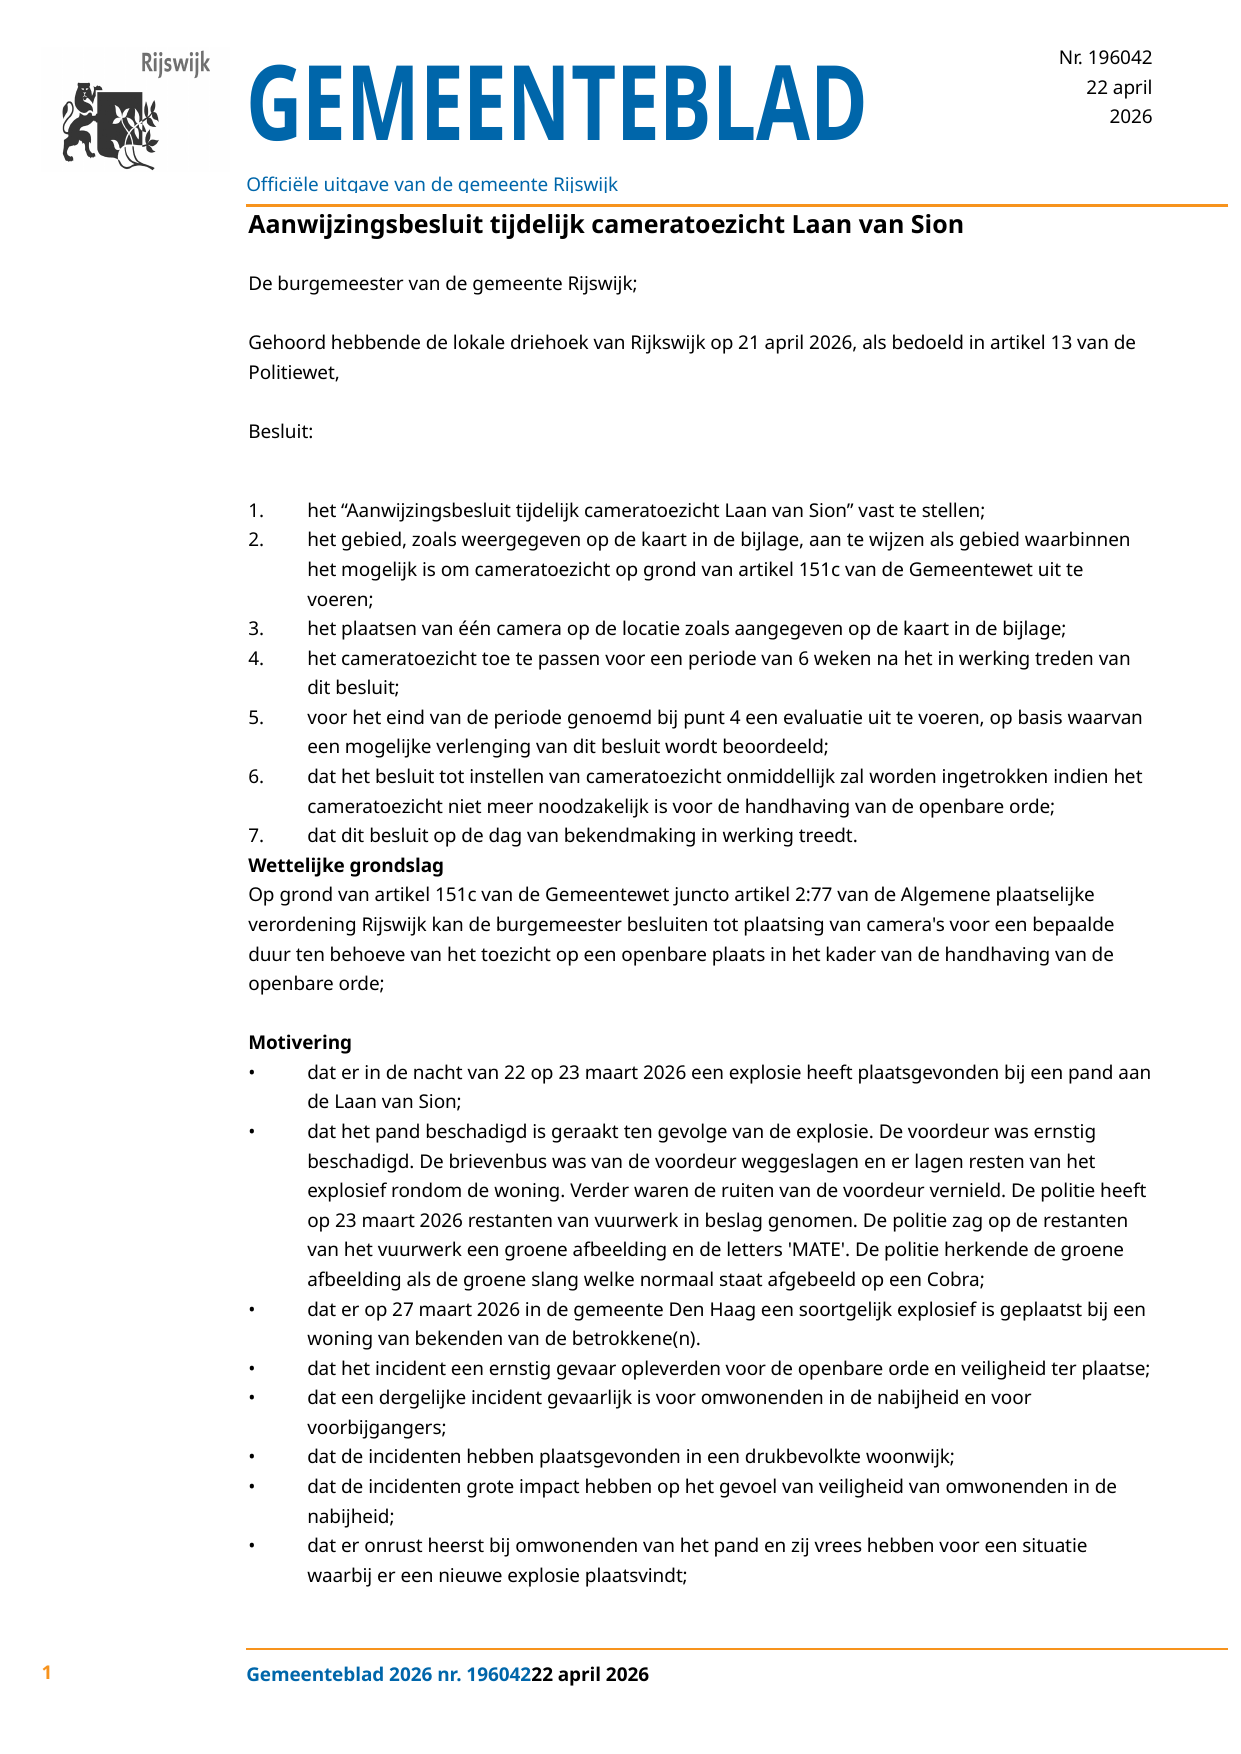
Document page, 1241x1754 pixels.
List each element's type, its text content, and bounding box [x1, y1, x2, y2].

list het plaatsen van één camera op de locatie zoals aangegeven op de kaart in de bijlage; [248, 615, 1152, 641]
list dat er op 27 maart 2026 in de gemeente Den Haag een soortgelijk explosief is geplaatst bij een woning van bekenden van de betrokkene(n). [248, 1296, 1152, 1351]
list het cameratoezicht toe te passen voor een periode van 6 weken na het in werking treden van dit besluit; [248, 645, 1152, 700]
list dat de incidenten hebben plaatsgevonden in een drukbevolkte woonwijk; [248, 1444, 1152, 1469]
text Aanwijzingsbesluit tijdelijk cameratoezicht Laan van Sion [248, 207, 1152, 241]
list het “Aanwijzingsbesluit tijdelijk cameratoezicht Laan van Sion” vast te stellen; [248, 497, 1152, 523]
text Motivering [248, 1029, 1152, 1055]
list dat de incidenten grote impact hebben op het gevoel van veiligheid van omwonenden in de nabijheid; [248, 1473, 1152, 1529]
picture [41, 47, 231, 172]
list het gebied, zoals weergegeven op de kaart in de bijlage, aan te wijzen als gebied waarbinnen het mogelijk is om cameratoezicht op grond van artikel 151c van de Gemeentewet uit te voeren; [248, 527, 1152, 612]
list dat het incident een ernstig gevaar opleverden voor de openbare orde en veiligheid ter plaatse; [248, 1355, 1152, 1381]
list dat dit besluit op de dag van bekendmaking in werking treedt. [248, 822, 1152, 848]
list dat een dergelijke incident gevaarlijk is voor omwonenden in de nabijheid en voor voorbijgangers; [248, 1384, 1152, 1440]
list voor het eind van de periode genoemd bij punt 4 een evaluatie uit te voeren, op basis waarvan een mogelijke verlenging van dit besluit wordt beoordeeld; [248, 704, 1152, 759]
list dat het pand beschadigd is geraakt ten gevolge van de explosie. De voordeur was ernstig beschadigd. De brievenbus was van de voordeur weggeslagen en er lagen resten van het explosief rondom de woning. Verder waren de ruiten van de voordeur vernield. De politie heeft op 23 maart 2026 restanten van vuurwerk in beslag genomen. De politie zag op de restanten van het vuurwerk een groene afbeelding en de letters 'MATE'. De politie herkende de groene afbeelding als de groene slang welke normaal staat afgebeeld op een Cobra; [248, 1118, 1152, 1292]
list dat het besluit tot instellen van cameratoezicht onmiddellijk zal worden ingetrokken indien het cameratoezicht niet meer noodzakelijk is voor de handhaving van de openbare orde; [248, 763, 1152, 819]
text Gehoord hebbende de lokale driehoek van Rijkswijk op 21 april 2026, als bedoeld in artikel 13 van de Politiewet, [248, 329, 1152, 385]
text Op grond van artikel 151c van de Gemeentewet juncto artikel 2:77 van de Algemene plaatselijke verordening Rijswijk kan de burgemeester besluiten tot plaatsing van camera's voor een bepaalde duur ten behoeve van het toezicht op een openbare plaats in het kader van de handhaving van de openbare orde; [248, 882, 1152, 996]
text De burgemeester van de gemeente Rijswijk; [248, 270, 1152, 296]
list dat er onrust heerst bij omwonenden van het pand en zij vrees hebben voor een situatie waarbij er een nieuwe explosie plaatsvindt; [248, 1532, 1152, 1588]
text Besluit: [248, 418, 1152, 444]
list dat er in de nacht van 22 op 23 maart 2026 een explosie heeft plaatsgevonden bij een pand aan de Laan van Sion; [248, 1059, 1152, 1114]
text Wettelijke grondslag [248, 852, 1152, 878]
